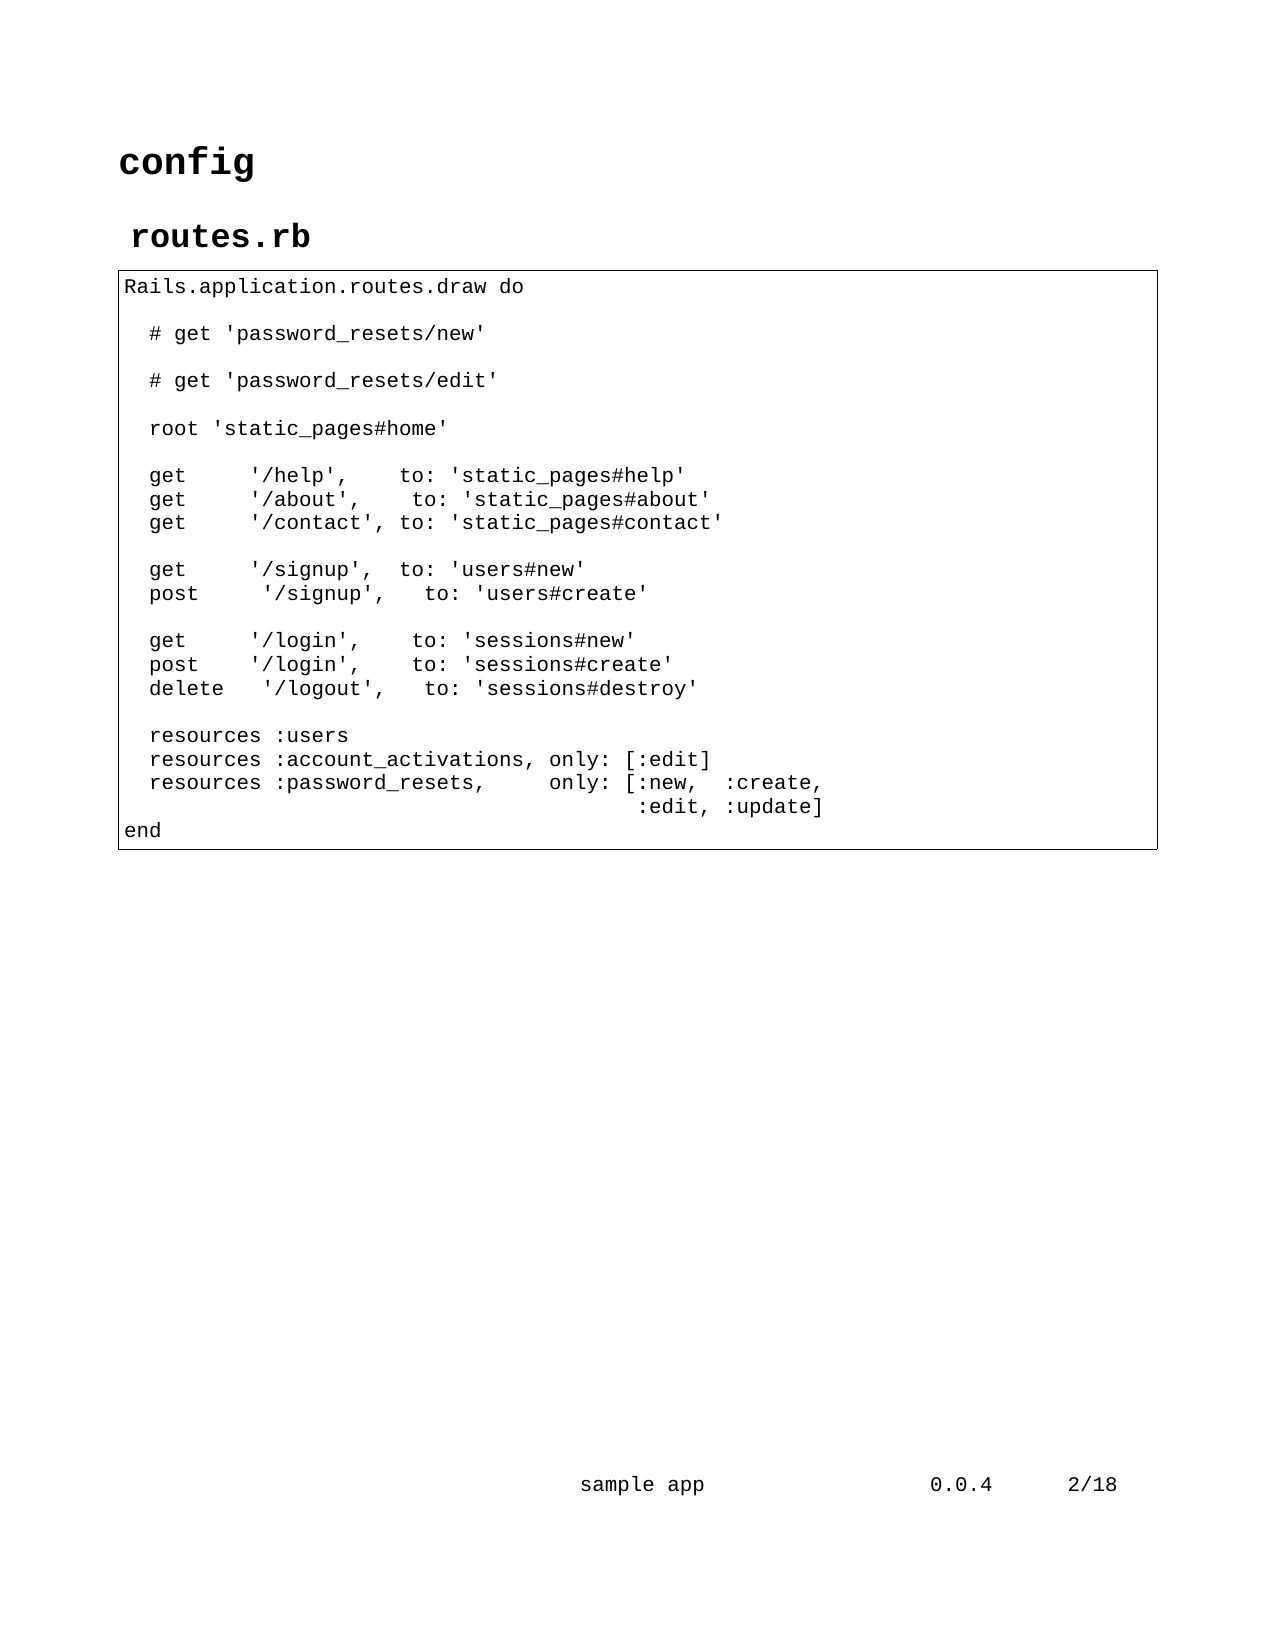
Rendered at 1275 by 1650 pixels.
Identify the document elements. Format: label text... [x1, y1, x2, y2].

subtitle routes.rb [130, 219, 1157, 257]
subtitle config [118, 143, 1157, 186]
table_header Rails.application.routes.draw do # get 'password_resets/new' # get 'password_resets/edit' root 'static_pages#home' get '/help', to: 'static_pages#help' get '/about', to: 'static_pages#about' get '/contact', to: 'static_pages#contact' get '/signup', to: 'users#new' post '/signup', to: 'users#create' get '/login', to: 'sessions#new' post '/login', to: 'sessions#create' delete '/logout', to: 'sessions#destroy' resources :users resources :account_activations, only: [:edit] resources :password_resets, only: [:new, :create, :edit, :update] end [119, 271, 1157, 849]
